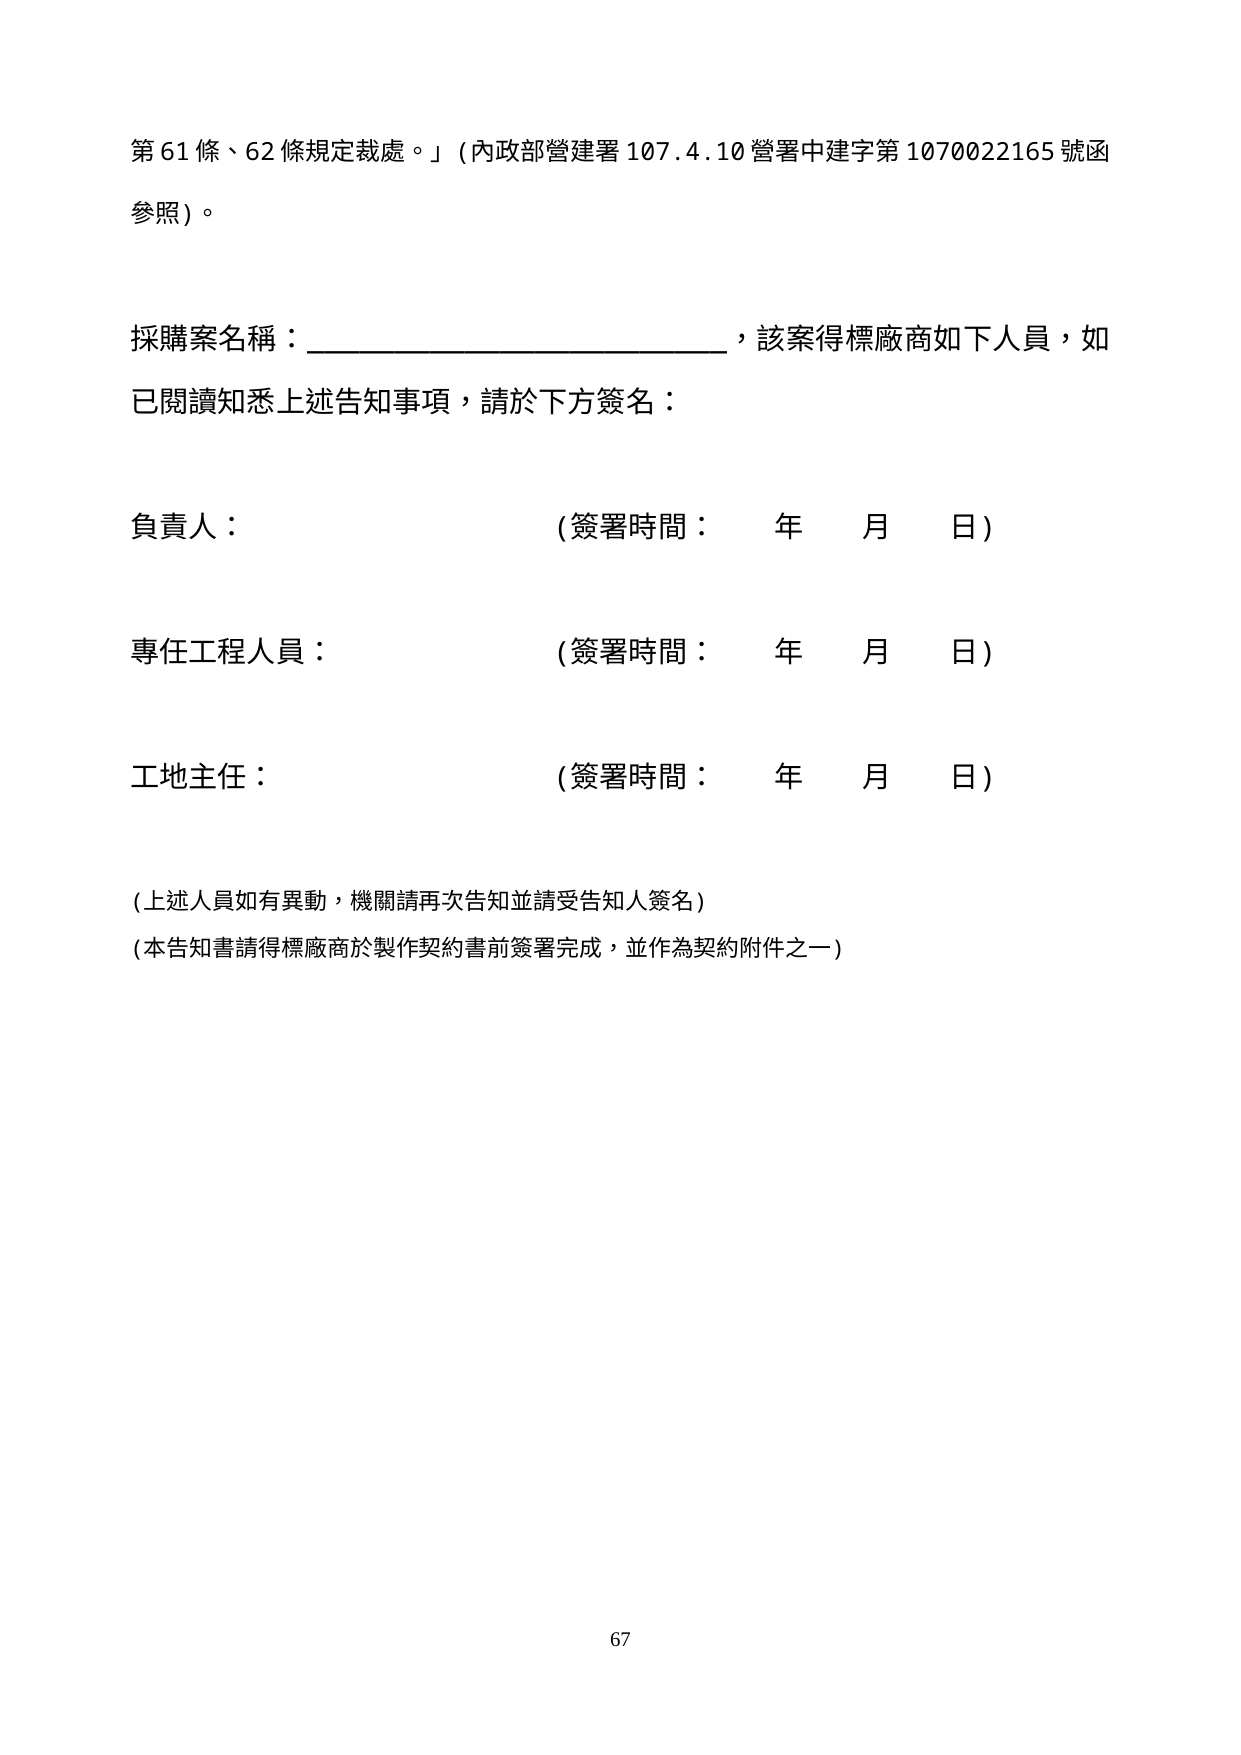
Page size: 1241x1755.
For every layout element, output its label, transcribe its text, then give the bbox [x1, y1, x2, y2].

text (上述人員如有異動，機關請再次告知並請受告知人簽名) [130, 858, 1110, 920]
text (本告知書請得標廠商於製作契約書前簽署完成，並作為契約附件之一) [130, 920, 1103, 966]
list 第61條、62條規定裁處。」(內政部營建署107.4.10營署中建字第1070022165號函參照)。 [80, 108, 1110, 233]
text 專任工程人員： (簽署時間： 年 月 日) [130, 608, 1110, 670]
text 負責人： (簽署時間： 年 月 日) [130, 483, 1110, 545]
text 工地主任： (簽署時間： 年 月 日) [130, 733, 1110, 795]
text 採購案名稱：________________________，該案得標廠商如下人員，如已閱讀知悉上述告知事項，請於下方簽名： [130, 295, 1110, 420]
